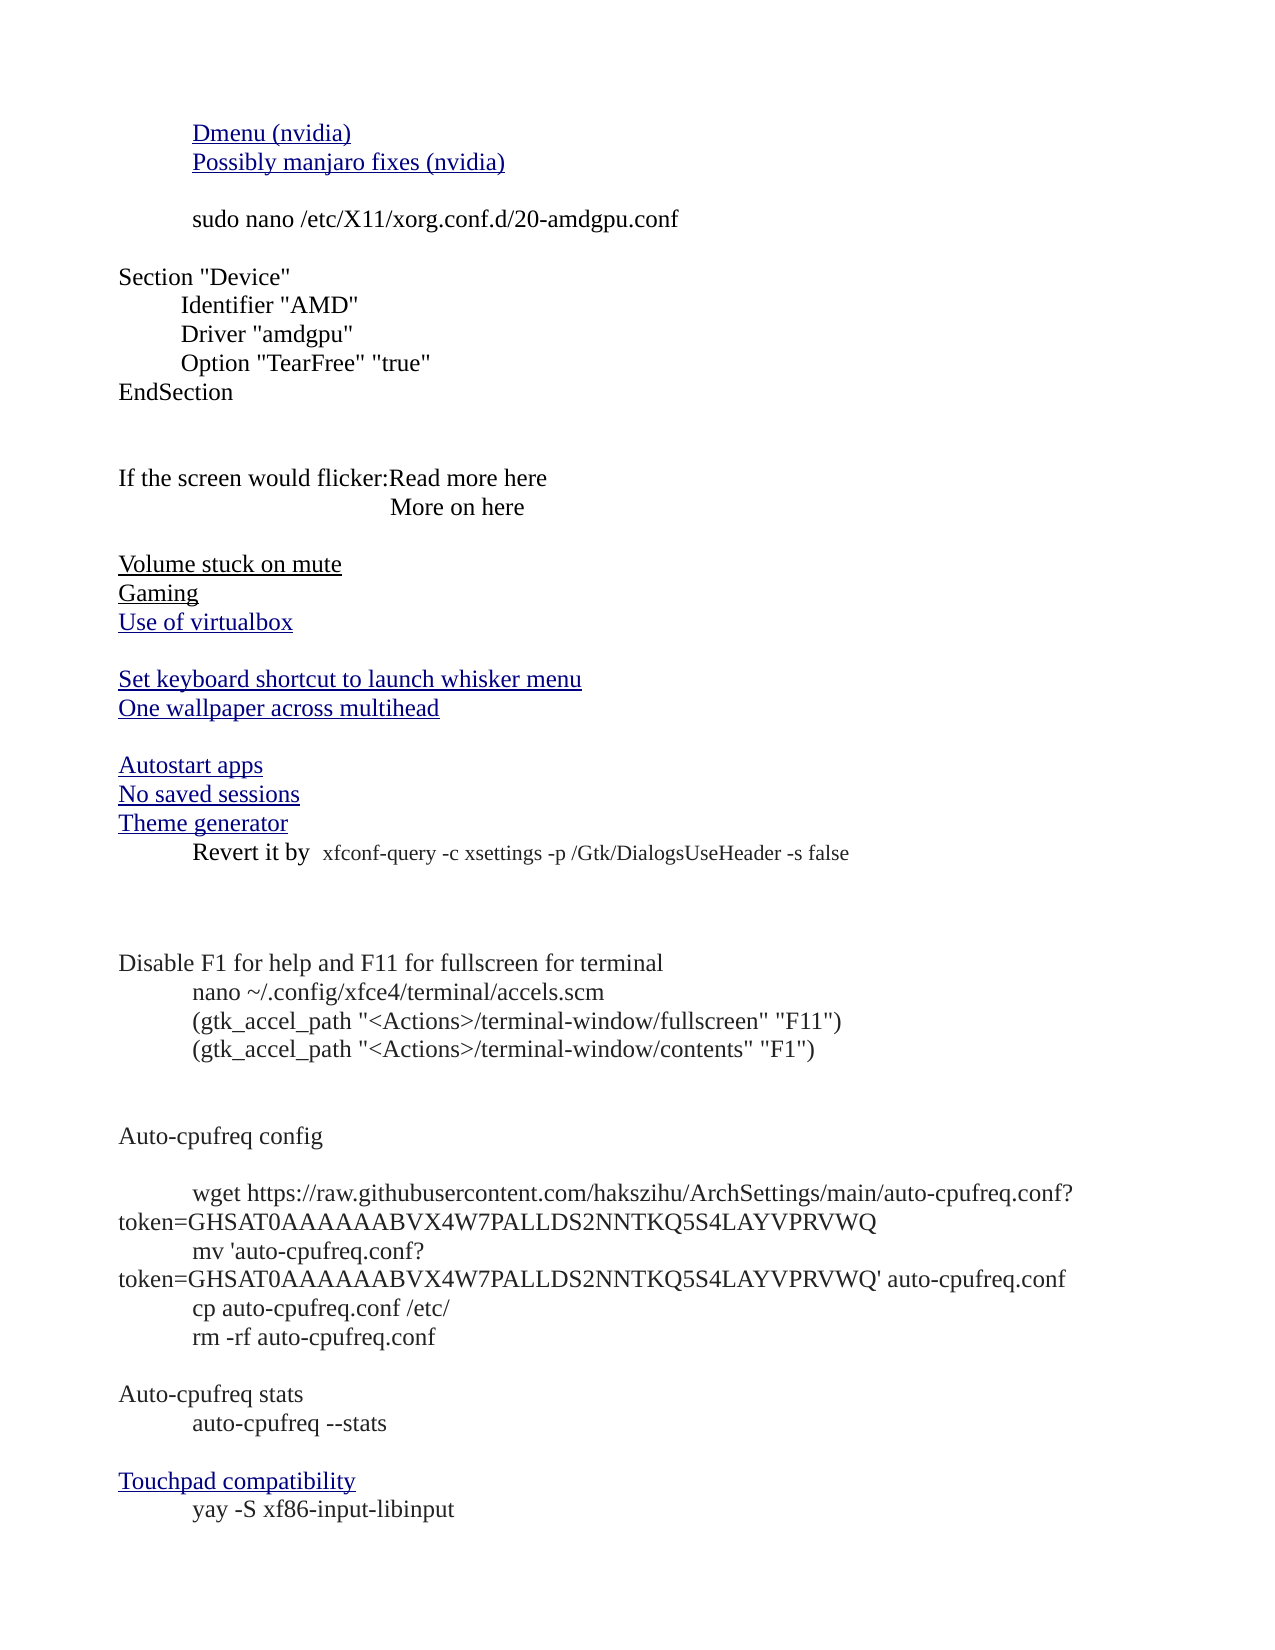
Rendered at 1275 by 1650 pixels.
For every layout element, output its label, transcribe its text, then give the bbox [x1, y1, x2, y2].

text (gtk_accel_path "<Actions>/terminal-window/fullscreen" "F11") [118, 1006, 1157, 1034]
text wget https://raw.githubusercontent.com/hakszihu/ArchSettings/main/auto-cpufreq.conf?token=GHSAT0AAAAAABVX4W7PALLDS2NNTKQ5S4LAYVPRVWQ [118, 1178, 1157, 1236]
text Autostart apps [118, 751, 1157, 779]
text Touchpad compatibility [118, 1466, 1157, 1494]
text Volume stuck on mute [118, 549, 1157, 578]
text No saved sessions [118, 779, 1157, 808]
text sudo nano /etc/X11/xorg.conf.d/20-amdgpu.conf [118, 204, 1157, 233]
text Auto-cpufreq stats [118, 1379, 1157, 1408]
text cp auto-cpufreq.conf /etc/ [118, 1293, 1157, 1322]
text Identifier "AMD" [118, 291, 1157, 319]
text Possibly manjaro fixes (nvidia) [118, 147, 1157, 176]
text If the screen would flicker:Read more here [118, 463, 1157, 492]
text Driver "amdgpu" [118, 319, 1157, 348]
text yay -S xf86-input-libinput [118, 1494, 1157, 1523]
text nano ~/.config/xfce4/terminal/accels.scm [118, 977, 1157, 1006]
text rm -rf auto-cpufreq.conf [118, 1322, 1157, 1351]
text EndSection [118, 377, 1157, 406]
text Use of virtualbox [118, 607, 1157, 636]
text (gtk_accel_path "<Actions>/terminal-window/contents" "F1") [118, 1034, 1157, 1063]
text Disable F1 for help and F11 for fullscreen for terminal [118, 948, 1157, 977]
text One wallpaper across multihead [118, 693, 1157, 722]
text Theme generator [118, 808, 1157, 837]
text mv 'auto-cpufreq.conf?token=GHSAT0AAAAAABVX4W7PALLDS2NNTKQ5S4LAYVPRVWQ' auto-cpufreq.conf [118, 1236, 1157, 1293]
text Dmenu (nvidia) [118, 118, 1157, 147]
text auto-cpufreq --stats [118, 1408, 1157, 1437]
text Gaming [118, 578, 1157, 607]
text Auto-cpufreq config [118, 1121, 1157, 1149]
text Revert it by xfconf-query -c xsettings -p /Gtk/DialogsUseHeader -s false [118, 837, 1157, 866]
text Set keyboard shortcut to launch whisker menu [118, 664, 1157, 693]
text Section "Device" [118, 262, 1157, 291]
text More on here [118, 492, 1157, 521]
text Option "TearFree" "true" [118, 348, 1157, 377]
